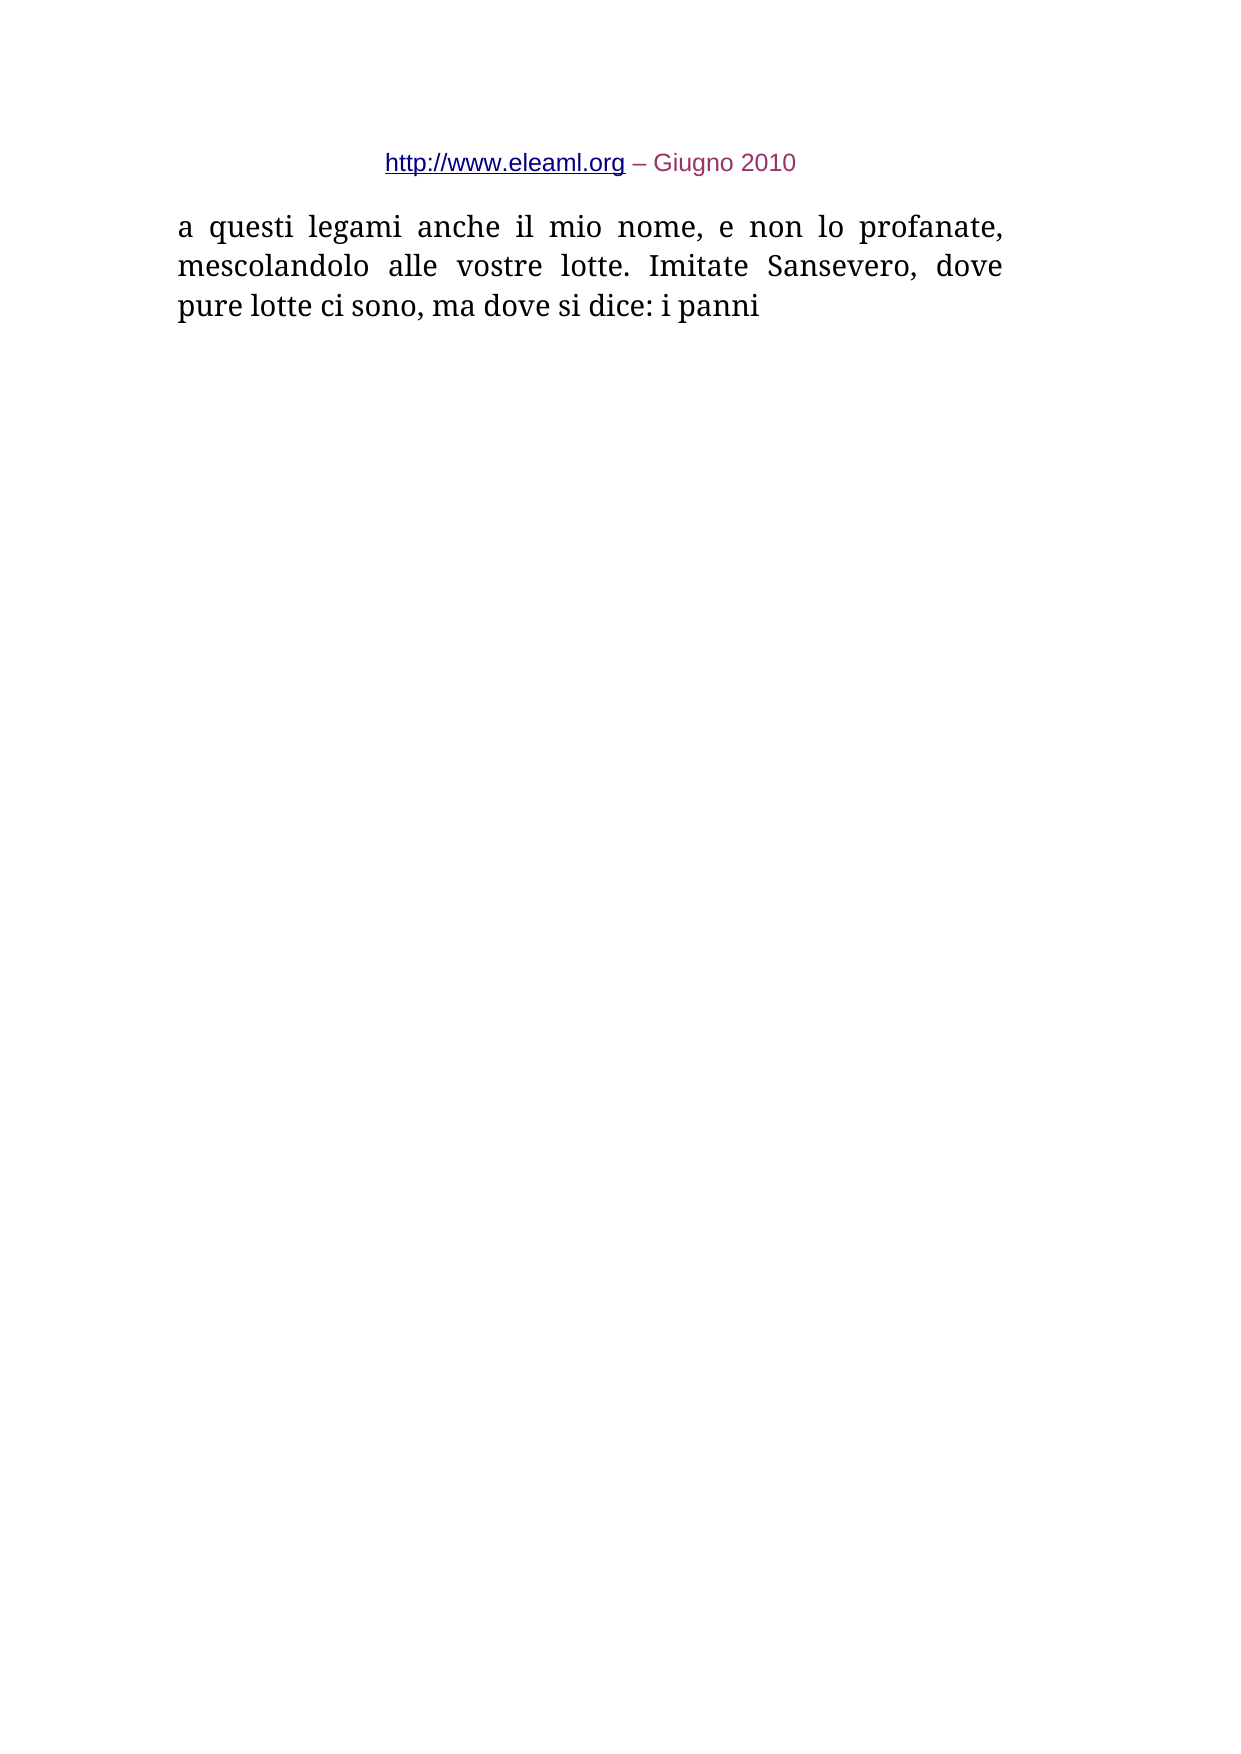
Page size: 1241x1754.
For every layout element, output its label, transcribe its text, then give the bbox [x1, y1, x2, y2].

text a questi legami anche il mio nome, e non lo profanate, mescolandolo alle vostre lotte. Imitate Sansevero, dove pure lotte ci sono, ma dove si dice: i panni [177, 206, 1004, 325]
